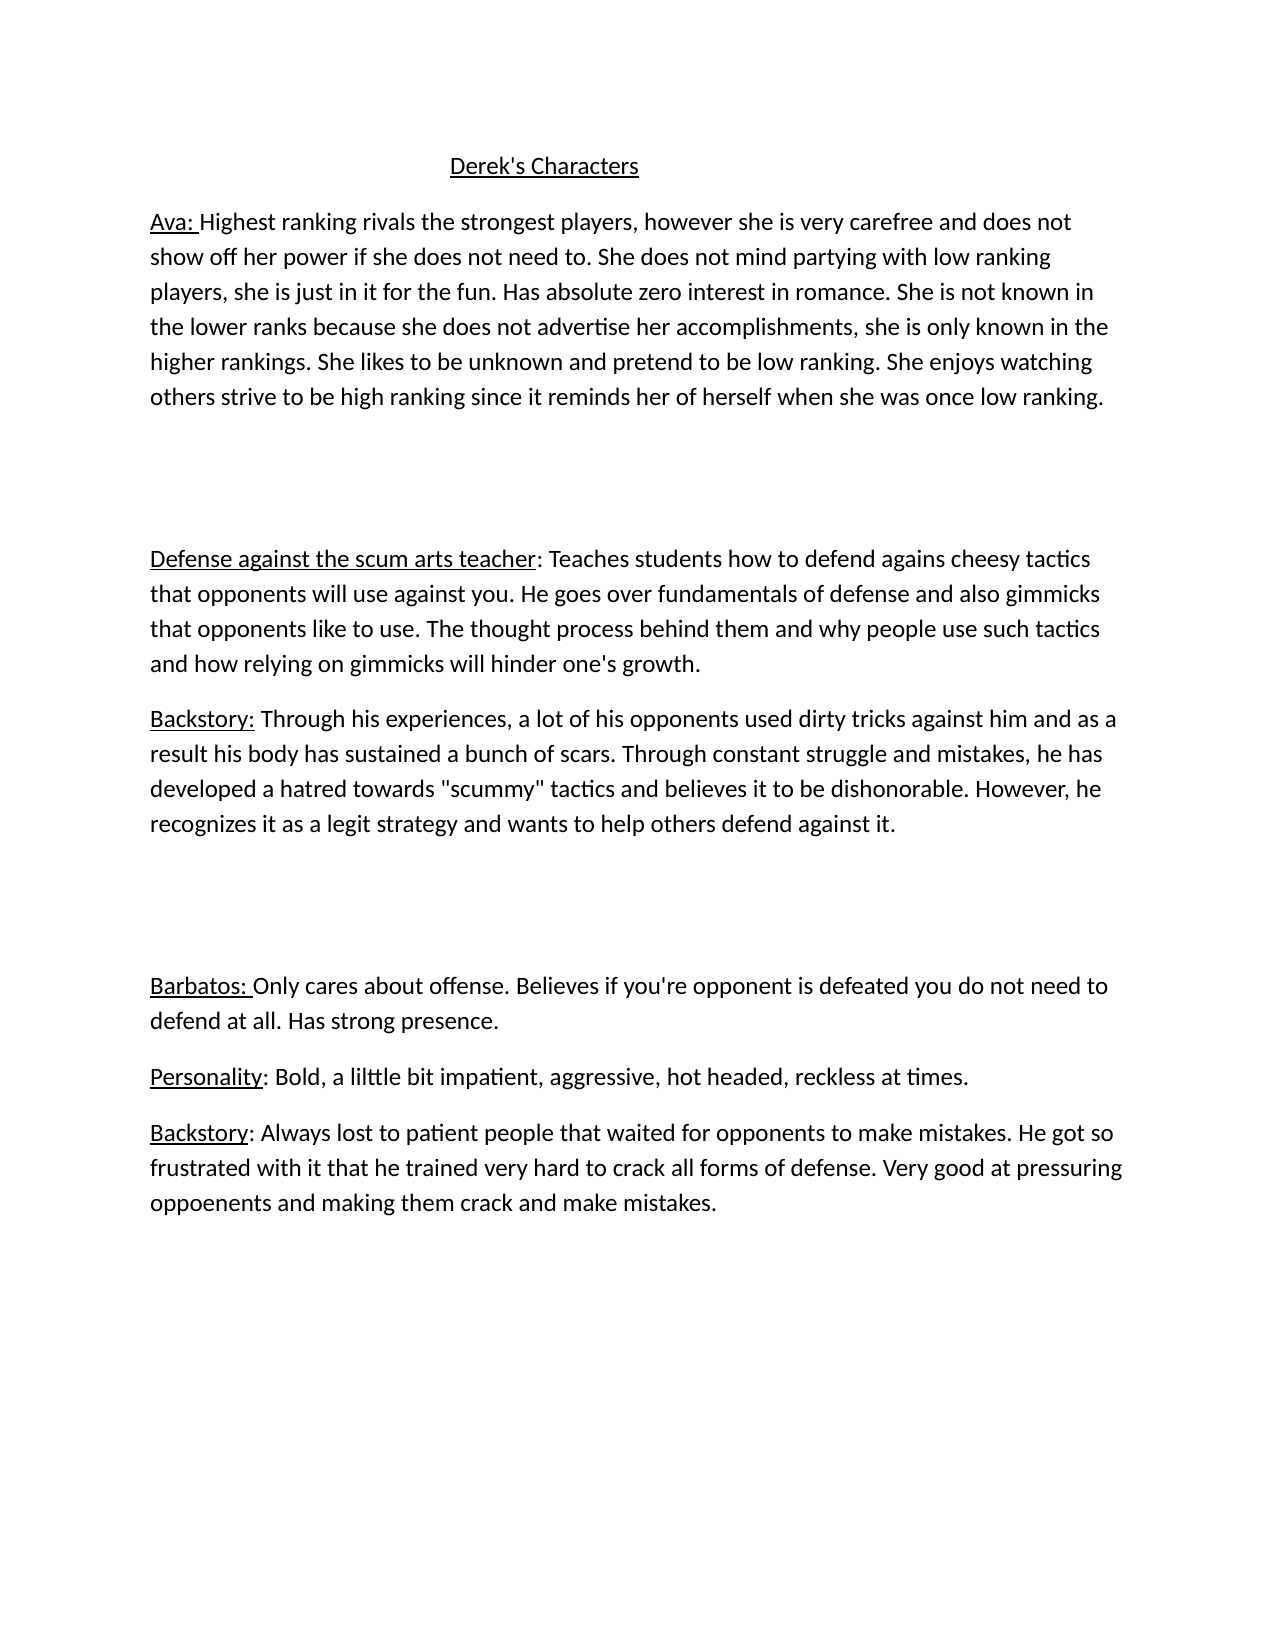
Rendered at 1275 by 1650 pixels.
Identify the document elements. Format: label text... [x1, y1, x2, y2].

text Barbatos: Only cares about offense. Believes if you're opponent is defeated you do not need to defend at all. Has strong presence. [150, 970, 1125, 1036]
text Defense against the scum arts teacher: Teaches students how to defend agains cheesy tactics that opponents will use against you. He goes over fundamentals of defense and also gimmicks that opponents like to use. The thought process behind them and why people use such tactics and how relying on gimmicks will hinder one's growth. [150, 543, 1125, 678]
text Backstory: Through his experiences, a lot of his opponents used dirty tricks against him and as a result his body has sustained a bunch of scars. Through constant struggle and mistakes, he has developed a hatred towards "scummy" tactics and believes it to be dishonorable. However, he recognizes it as a legit strategy and wants to help others defend against it. [150, 703, 1125, 839]
text Derek's Characters [150, 150, 1125, 181]
text Ava: Highest ranking rivals the strongest players, however she is very carefree and does not show off her power if she does not need to. She does not mind partying with low ranking players, she is just in it for the fun. Has absolute zero interest in romance. She is not known in the lower ranks because she does not advertise her accomplishments, she is only known in the higher rankings. She likes to be unknown and pretend to be low ranking. She enjoys watching others strive to be high ranking since it reminds her of herself when she was once low ranking. [150, 206, 1125, 411]
text Backstory: Always lost to patient people that waited for opponents to make mistakes. He got so frustrated with it that he trained very hard to crack all forms of defense. Very good at pressuring oppoenents and making them crack and make mistakes. [150, 1117, 1125, 1218]
text Personality: Bold, a lilttle bit impatient, aggressive, hot headed, reckless at times. [150, 1061, 1125, 1092]
